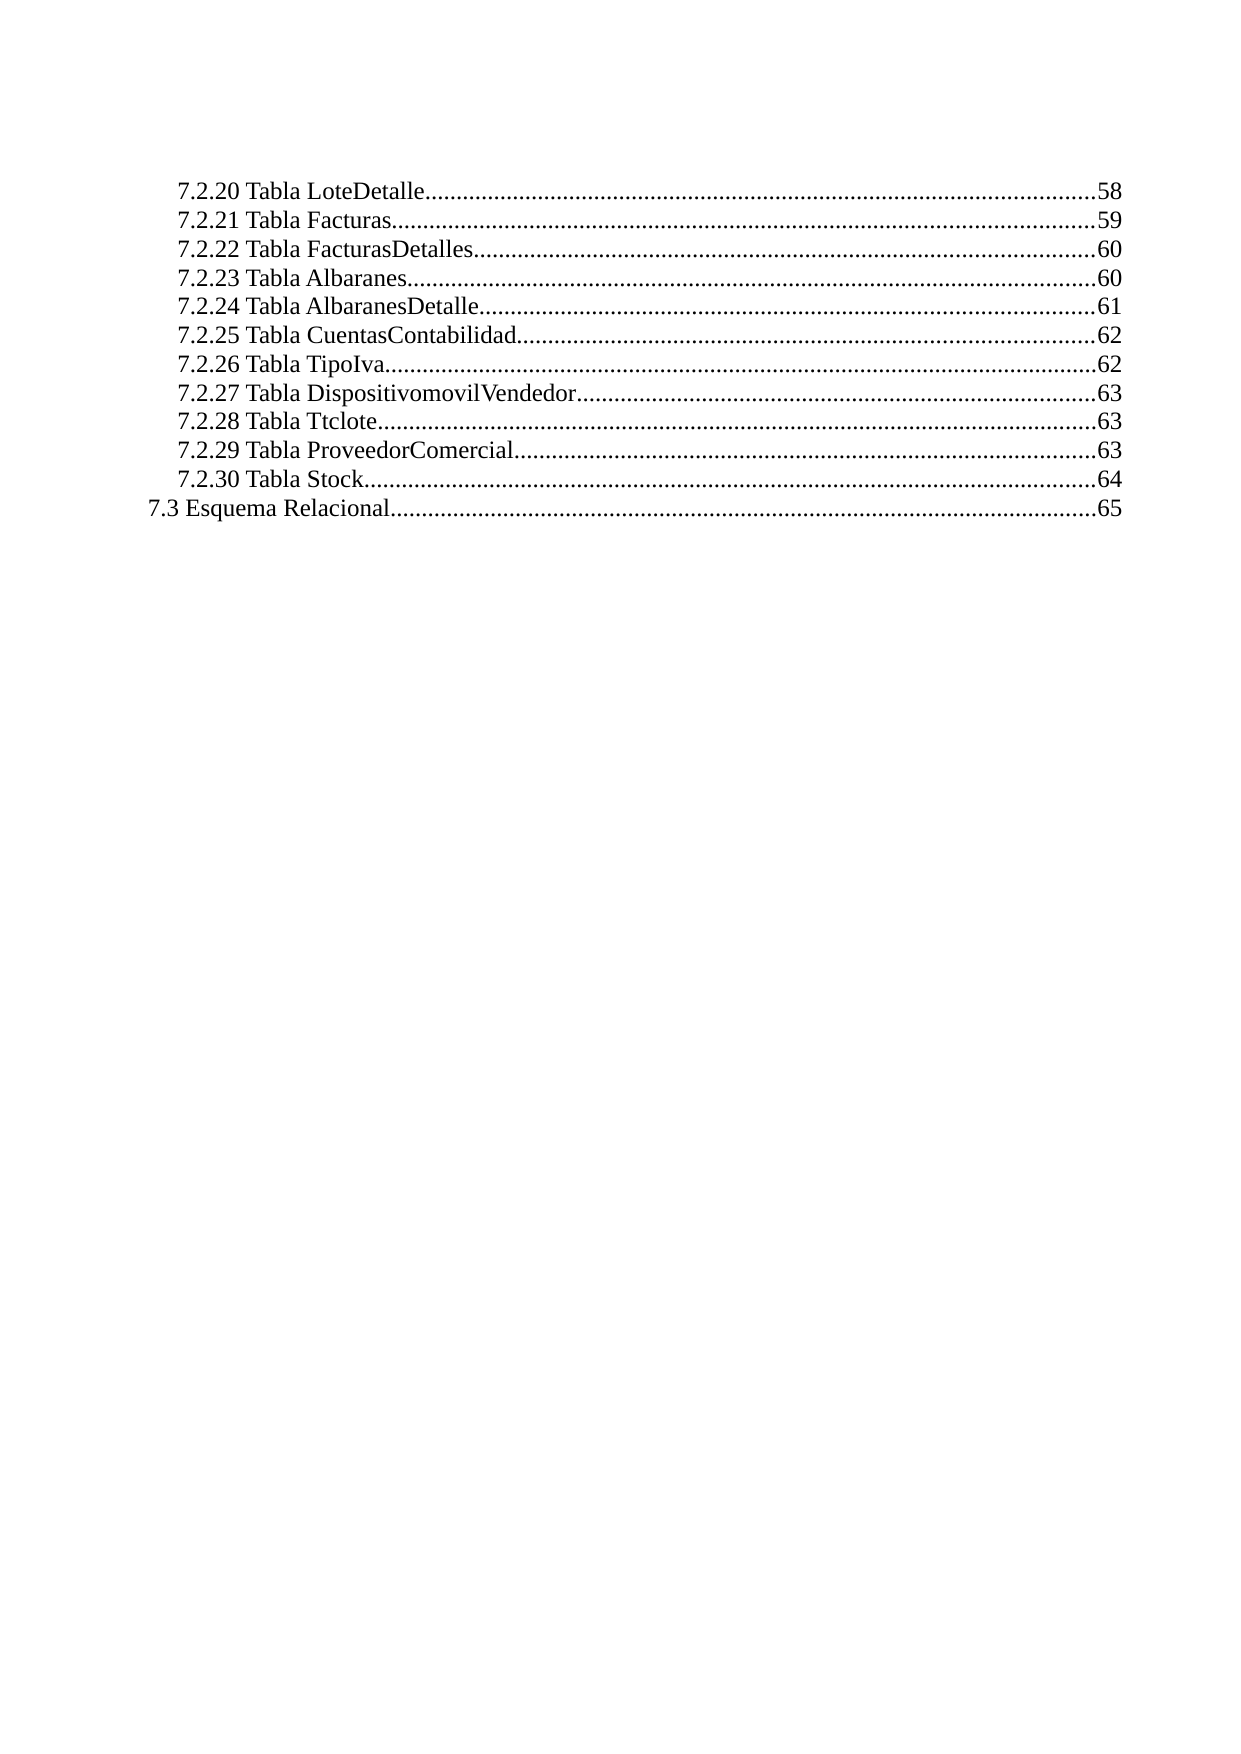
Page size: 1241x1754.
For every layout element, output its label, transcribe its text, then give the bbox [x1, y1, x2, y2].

text 7.2.20 Tabla LoteDetalle 58 [177, 176, 1122, 205]
text 7.2.29 Tabla ProveedorComercial 63 [177, 435, 1122, 464]
text 7.2.25 Tabla CuentasContabilidad 62 [177, 320, 1122, 349]
text 7.2.26 Tabla TipoIva 62 [177, 349, 1122, 378]
text 7.2.21 Tabla Facturas 59 [177, 205, 1122, 234]
text 7.2.24 Tabla AlbaranesDetalle 61 [177, 291, 1122, 320]
text 7.3 Esquema Relacional 65 [148, 493, 1122, 521]
text 7.2.23 Tabla Albaranes 60 [177, 263, 1122, 291]
text 7.2.28 Tabla Ttclote 63 [177, 406, 1122, 435]
text 7.2.22 Tabla FacturasDetalles 60 [177, 234, 1122, 263]
text 7.2.30 Tabla Stock 64 [177, 464, 1122, 493]
text 7.2.27 Tabla DispositivomovilVendedor 63 [177, 378, 1122, 406]
